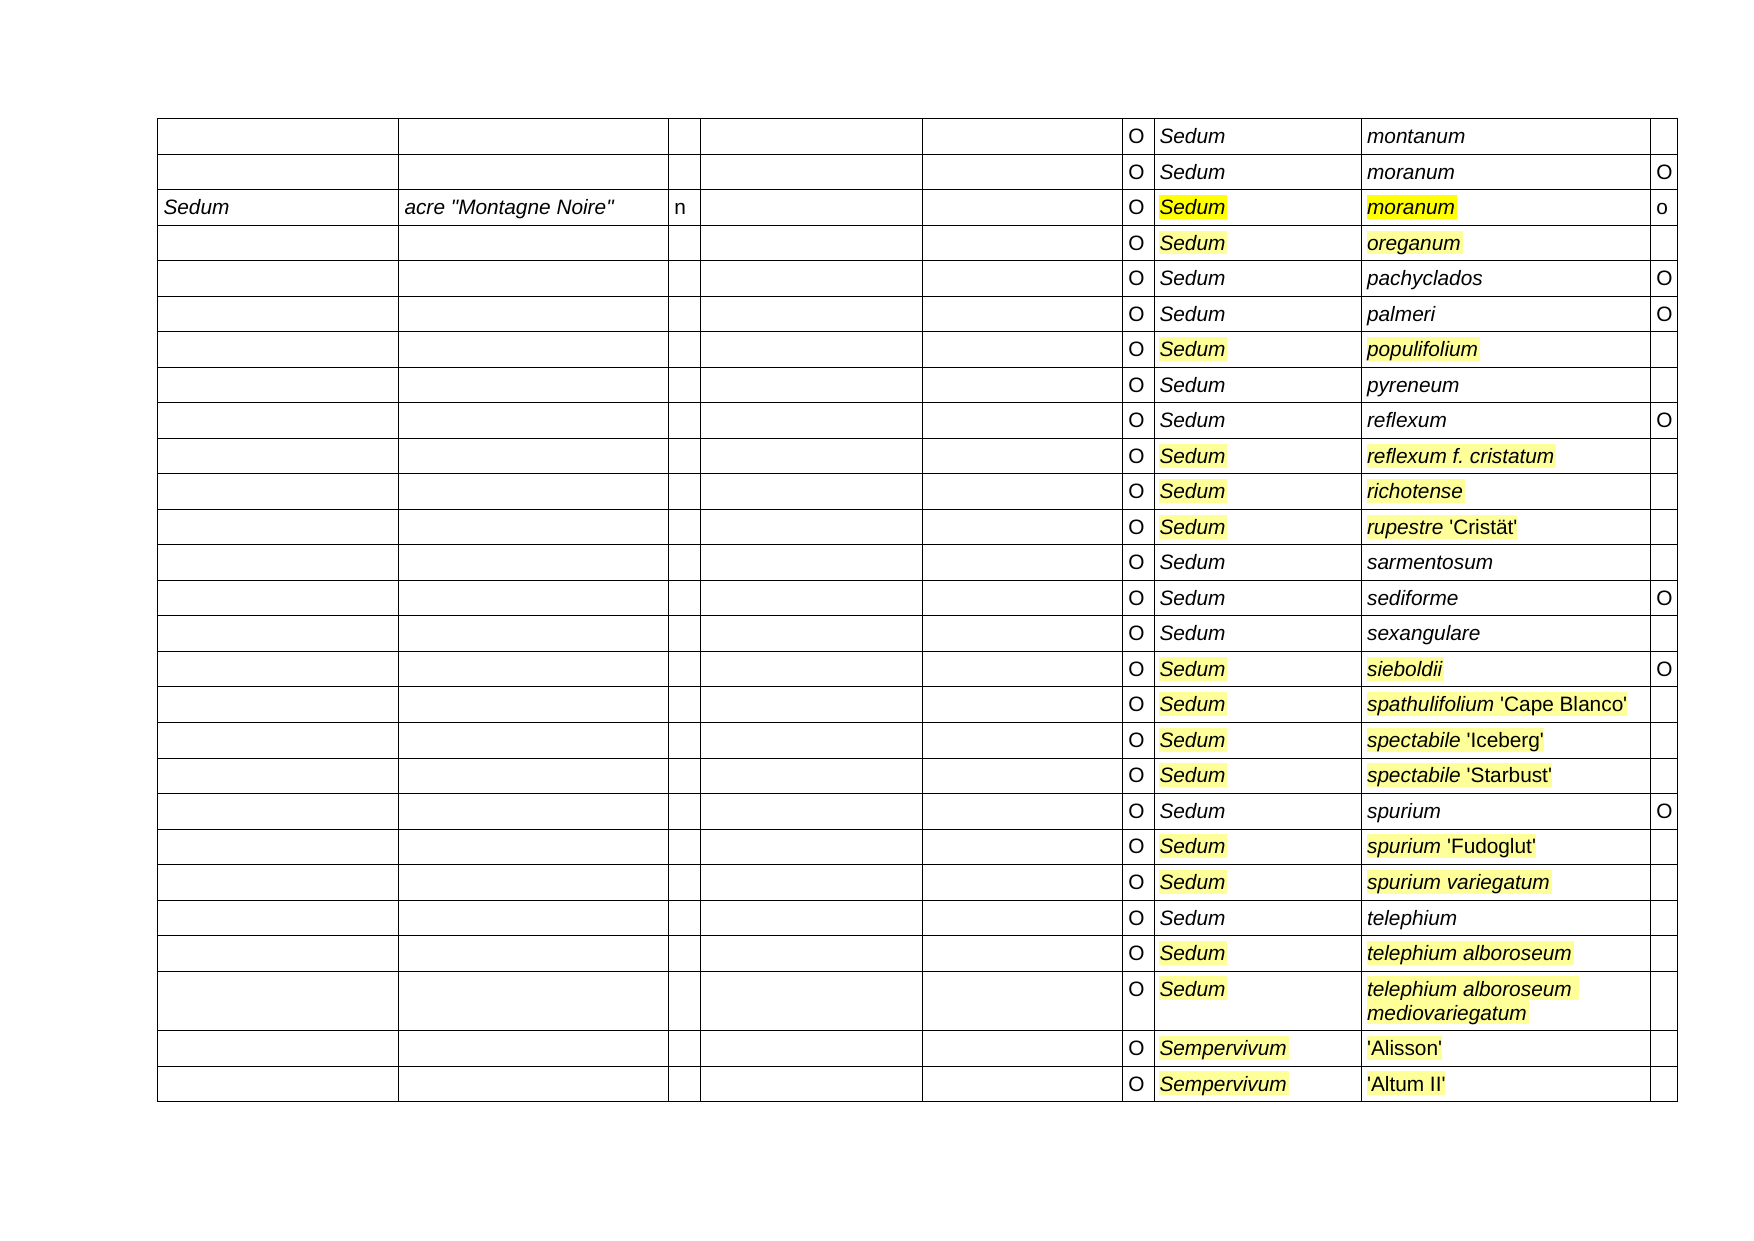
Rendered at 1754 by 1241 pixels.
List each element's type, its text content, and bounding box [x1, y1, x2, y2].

table_cell O [1123, 652, 1154, 686]
table_cell O [1123, 155, 1154, 189]
table_cell [923, 1031, 1122, 1066]
table_cell O [1651, 652, 1677, 686]
table_cell [399, 1031, 668, 1066]
table_cell [399, 261, 668, 296]
table_cell [1651, 759, 1677, 793]
table_cell Sedum [1155, 830, 1361, 864]
table_cell [158, 1067, 398, 1101]
table_cell [923, 865, 1122, 899]
table_cell [399, 616, 668, 651]
table_cell [701, 510, 922, 544]
table_cell [1651, 901, 1677, 935]
table_cell [399, 581, 668, 615]
table_cell [399, 119, 668, 154]
table_cell Sedum [1155, 901, 1361, 935]
table_cell [399, 439, 668, 473]
table_cell [669, 794, 700, 828]
table_cell spurium 'Fudoglut' [1362, 830, 1650, 864]
table_cell [701, 226, 922, 260]
table_cell Sedum [1155, 652, 1361, 686]
table_cell [923, 759, 1122, 793]
table_cell O [1123, 226, 1154, 260]
table_cell pachyclados [1362, 261, 1650, 296]
table_cell [158, 581, 398, 615]
table_cell [158, 616, 398, 651]
table_cell [399, 332, 668, 367]
table_cell [1651, 439, 1677, 473]
table_cell [923, 510, 1122, 544]
table_cell [701, 581, 922, 615]
table_cell [923, 190, 1122, 225]
table_cell O [1123, 616, 1154, 651]
table_cell [158, 794, 398, 828]
table_cell O [1651, 261, 1677, 296]
table_cell O [1123, 865, 1154, 899]
table_cell [669, 652, 700, 686]
table_cell [399, 936, 668, 971]
table_cell Sedum [1155, 759, 1361, 793]
table_cell [923, 545, 1122, 580]
table_cell [669, 1031, 700, 1066]
table_cell [701, 368, 922, 402]
table_cell [158, 830, 398, 864]
table_cell [669, 936, 700, 971]
table_cell [923, 723, 1122, 757]
table_cell [1651, 474, 1677, 509]
table_cell richotense [1362, 474, 1650, 509]
table_cell Sedum [1155, 972, 1361, 1030]
table_cell O [1123, 723, 1154, 757]
table_cell O [1123, 368, 1154, 402]
table_cell spectabile 'Iceberg' [1362, 723, 1650, 757]
table_cell O [1123, 972, 1154, 1030]
table_cell [669, 545, 700, 580]
table_cell Sedum [1155, 261, 1361, 296]
table_cell [669, 865, 700, 899]
table_cell [701, 332, 922, 367]
table_cell Sedum [1155, 403, 1361, 438]
table_cell [701, 545, 922, 580]
table_cell Sedum [1155, 865, 1361, 899]
table_cell Sedum [1155, 545, 1361, 580]
table_cell [158, 936, 398, 971]
table_cell sediforme [1362, 581, 1650, 615]
table_cell [399, 1067, 668, 1101]
table_cell [701, 155, 922, 189]
table_cell [923, 581, 1122, 615]
table_cell [669, 687, 700, 722]
table_cell [669, 510, 700, 544]
table_cell sieboldii [1362, 652, 1650, 686]
table_cell [158, 865, 398, 899]
table_cell spectabile 'Starbust' [1362, 759, 1650, 793]
table_cell [399, 368, 668, 402]
table_cell [701, 1031, 922, 1066]
table_cell [701, 652, 922, 686]
table_cell O [1123, 830, 1154, 864]
table_cell Sedum [1155, 190, 1361, 225]
table_cell [158, 155, 398, 189]
table_cell [1651, 1067, 1677, 1101]
table_cell [399, 403, 668, 438]
table_cell [1651, 226, 1677, 260]
table_cell [1651, 332, 1677, 367]
table_cell spathulifolium 'Cape Blanco' [1362, 687, 1650, 722]
table_cell [701, 830, 922, 864]
table_cell [701, 723, 922, 757]
table_cell [923, 1067, 1122, 1101]
table_cell [923, 474, 1122, 509]
table_cell O [1123, 936, 1154, 971]
table_cell Sedum [1155, 332, 1361, 367]
table_cell [701, 403, 922, 438]
table_cell [158, 972, 398, 1030]
table_cell [923, 332, 1122, 367]
table_cell [399, 226, 668, 260]
table_cell [923, 652, 1122, 686]
table_cell [923, 794, 1122, 828]
table_cell [399, 545, 668, 580]
table_cell [923, 830, 1122, 864]
table_cell [669, 439, 700, 473]
table_cell [158, 226, 398, 260]
table_cell Sedum [1155, 510, 1361, 544]
table_cell Sedum [158, 190, 398, 225]
table_cell rupestre 'Cristät' [1362, 510, 1650, 544]
table_cell [701, 972, 922, 1030]
table_cell [1651, 865, 1677, 899]
table_cell [1651, 368, 1677, 402]
table_cell oreganum [1362, 226, 1650, 260]
table_cell Sedum [1155, 723, 1361, 757]
table_cell O [1123, 794, 1154, 828]
table_cell [923, 226, 1122, 260]
table_cell [1651, 936, 1677, 971]
table_cell O [1123, 510, 1154, 544]
table_cell [158, 439, 398, 473]
table_cell o [1651, 190, 1677, 225]
table_cell [1651, 616, 1677, 651]
table_cell [923, 368, 1122, 402]
table_cell O [1651, 403, 1677, 438]
table_cell Sedum [1155, 474, 1361, 509]
table_cell O [1651, 155, 1677, 189]
table_cell spurium [1362, 794, 1650, 828]
table_cell [669, 332, 700, 367]
table_cell [923, 297, 1122, 331]
table_cell [923, 616, 1122, 651]
table_cell [669, 723, 700, 757]
table_cell O [1123, 1067, 1154, 1101]
table_cell O [1123, 759, 1154, 793]
table_cell [158, 545, 398, 580]
table_cell [701, 759, 922, 793]
table_cell [923, 901, 1122, 935]
table_cell Sempervivum [1155, 1067, 1361, 1101]
table_cell [923, 403, 1122, 438]
table_cell pyreneum [1362, 368, 1650, 402]
table_cell [701, 439, 922, 473]
table_cell [158, 687, 398, 722]
table_cell [669, 1067, 700, 1101]
table_cell O [1123, 190, 1154, 225]
table_cell [669, 830, 700, 864]
table_cell [923, 936, 1122, 971]
table_cell moranum [1362, 155, 1650, 189]
table_cell Sedum [1155, 297, 1361, 331]
table_cell [158, 261, 398, 296]
table_cell [399, 759, 668, 793]
table_cell [669, 616, 700, 651]
table_cell [1651, 119, 1677, 154]
table_cell O [1651, 297, 1677, 331]
table_cell [399, 972, 668, 1030]
table_cell O [1123, 332, 1154, 367]
table_cell [158, 297, 398, 331]
table_cell [923, 155, 1122, 189]
table_cell [399, 474, 668, 509]
table_cell [1651, 510, 1677, 544]
table_cell [158, 474, 398, 509]
table_cell O [1123, 1031, 1154, 1066]
table_cell acre "Montagne Noire" [399, 190, 668, 225]
table_cell [158, 403, 398, 438]
table_cell O [1651, 794, 1677, 828]
table_cell Sedum [1155, 119, 1361, 154]
table_cell n [669, 190, 700, 225]
table_cell [158, 1031, 398, 1066]
table_cell [158, 723, 398, 757]
table_cell [669, 581, 700, 615]
table_cell [399, 687, 668, 722]
table_cell [1651, 545, 1677, 580]
table_cell [701, 616, 922, 651]
table_cell [701, 865, 922, 899]
table_cell [399, 830, 668, 864]
table_cell [1651, 972, 1677, 1030]
table_cell moranum [1362, 190, 1650, 225]
table_cell [701, 901, 922, 935]
table_cell Sedum [1155, 687, 1361, 722]
table_cell O [1123, 119, 1154, 154]
table_cell Sedum [1155, 936, 1361, 971]
table_cell [1651, 1031, 1677, 1066]
table_cell O [1123, 545, 1154, 580]
table_cell [669, 368, 700, 402]
table_cell [669, 403, 700, 438]
table_cell telephium [1362, 901, 1650, 935]
table_cell [701, 261, 922, 296]
table_cell [669, 261, 700, 296]
table_cell [158, 759, 398, 793]
table_cell sexangulare [1362, 616, 1650, 651]
table_cell Sempervivum [1155, 1031, 1361, 1066]
table_cell [669, 119, 700, 154]
table_cell Sedum [1155, 368, 1361, 402]
table_cell [399, 510, 668, 544]
table_cell [923, 972, 1122, 1030]
table_cell [399, 865, 668, 899]
table_cell spurium variegatum [1362, 865, 1650, 899]
table_cell [701, 936, 922, 971]
table_cell populifolium [1362, 332, 1650, 367]
table_cell [158, 901, 398, 935]
table_cell [923, 119, 1122, 154]
table_cell [399, 794, 668, 828]
table_cell montanum [1362, 119, 1650, 154]
table_cell O [1123, 403, 1154, 438]
table_cell [1651, 830, 1677, 864]
table_cell Sedum [1155, 439, 1361, 473]
table_cell [158, 332, 398, 367]
table_cell [158, 652, 398, 686]
table_cell O [1123, 687, 1154, 722]
table_cell O [1123, 581, 1154, 615]
table_cell [399, 901, 668, 935]
table_cell [669, 474, 700, 509]
table_cell [701, 794, 922, 828]
table_cell O [1123, 474, 1154, 509]
table_cell O [1123, 297, 1154, 331]
table_cell Sedum [1155, 226, 1361, 260]
table_cell O [1123, 901, 1154, 935]
table_cell telephium alboroseum mediovariegatum [1362, 972, 1650, 1030]
table_cell [669, 155, 700, 189]
table_cell [669, 759, 700, 793]
table_cell [701, 474, 922, 509]
table_cell [701, 687, 922, 722]
table_cell [1651, 723, 1677, 757]
table_cell [923, 687, 1122, 722]
table_cell [701, 119, 922, 154]
table_cell Sedum [1155, 794, 1361, 828]
table_cell palmeri [1362, 297, 1650, 331]
table_cell reflexum [1362, 403, 1650, 438]
table_cell [923, 261, 1122, 296]
table_cell [1651, 687, 1677, 722]
table_cell Sedum [1155, 616, 1361, 651]
table_cell [399, 155, 668, 189]
table_cell 'Alisson' [1362, 1031, 1650, 1066]
table_cell [669, 297, 700, 331]
table_cell [399, 297, 668, 331]
table_cell [158, 119, 398, 154]
table_cell O [1651, 581, 1677, 615]
table_cell Sedum [1155, 581, 1361, 615]
table_cell [701, 1067, 922, 1101]
table_cell [701, 297, 922, 331]
table_cell [158, 510, 398, 544]
table_cell Sedum [1155, 155, 1361, 189]
table_cell 'Altum II' [1362, 1067, 1650, 1101]
table_cell O [1123, 439, 1154, 473]
table_cell [399, 723, 668, 757]
table_cell O [1123, 261, 1154, 296]
table_cell [669, 226, 700, 260]
table_cell [158, 368, 398, 402]
table_cell reflexum f. cristatum [1362, 439, 1650, 473]
table_cell [923, 439, 1122, 473]
table_cell telephium alboroseum [1362, 936, 1650, 971]
table_cell [669, 901, 700, 935]
table_cell sarmentosum [1362, 545, 1650, 580]
table_cell [701, 190, 922, 225]
table_cell [669, 972, 700, 1030]
table_cell [399, 652, 668, 686]
